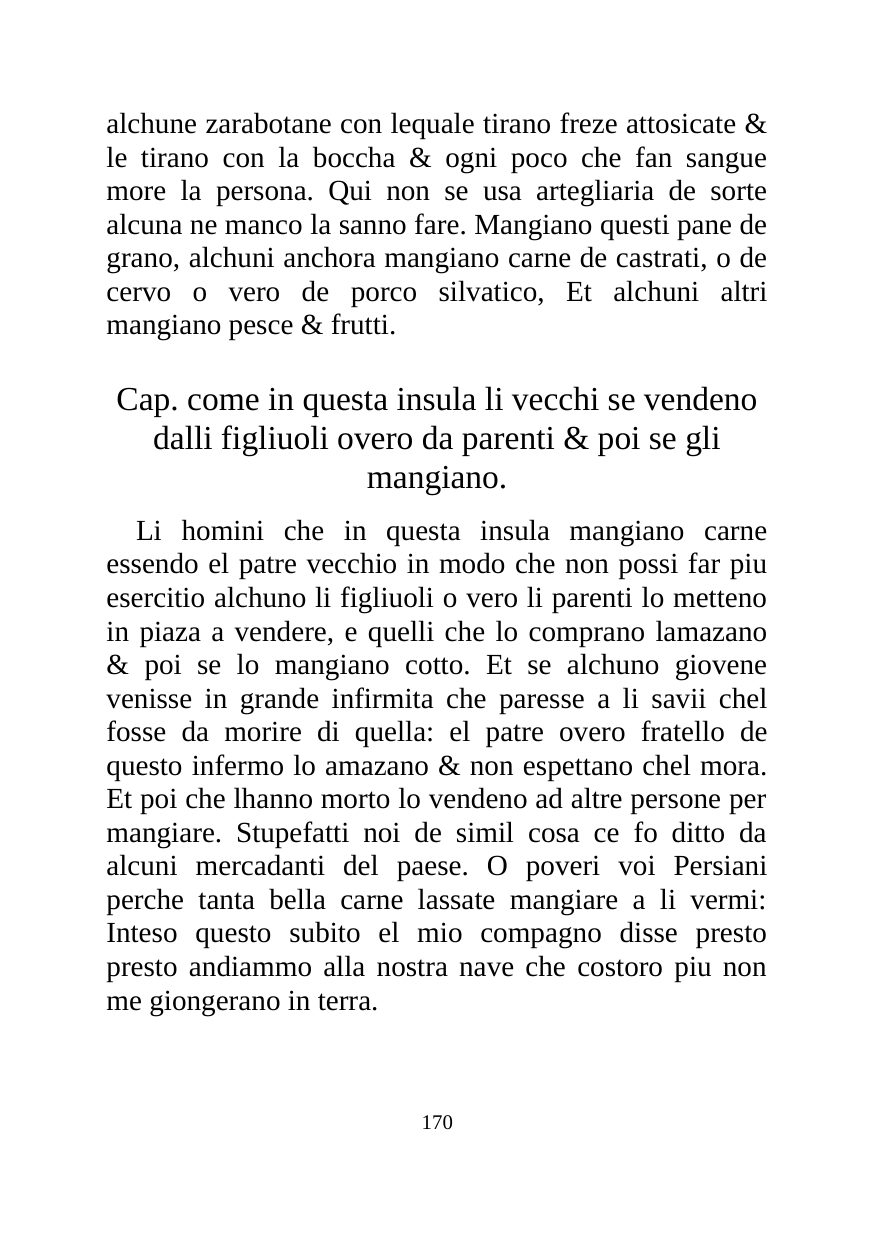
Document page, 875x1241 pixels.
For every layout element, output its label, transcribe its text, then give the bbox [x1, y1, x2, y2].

text Li homini che in questa insula mangiano carne essendo el patre vecchio in modo che non possi far piu esercitio alchuno li figliuoli o vero li parenti lo metteno in piaza a vendere, e quelli che lo comprano lamazano & poi se lo mangiano cotto. Et se alchuno giovene venisse in grande infirmita che paresse a li savii chel fosse da morire di quella: el patre overo fratello de questo infermo lo amazano & non espettano chel mora. Et poi che lhanno morto lo vendeno ad altre persone per mangiare. Stupefatti noi de simil cosa ce fo ditto da alcuni mercadanti del paese. O poveri voi Persiani perche tanta bella carne lassate mangiare a li vermi: Inteso questo subito el mio compagno disse presto presto andiammo alla nostra nave che costoro piu non me giongerano in terra. [106, 513, 768, 1016]
text alchune zarabotane con lequale tirano freze attosicate & le tirano con la boccha & ogni poco che fan sangue more la persona. Qui non se usa artegliaria de sorte alcuna ne manco la sanno fare. Mangiano questi pane de grano, alchuni anchora mangiano carne de castrati, o de cervo o vero de porco silvatico, Et alchuni altri mangiano pesce & frutti. [106, 106, 768, 341]
subtitle Cap. come in questa insula li vecchi se vendeno dalli figliuoli overo da parenti & poi se gli mangiano. [106, 379, 768, 495]
